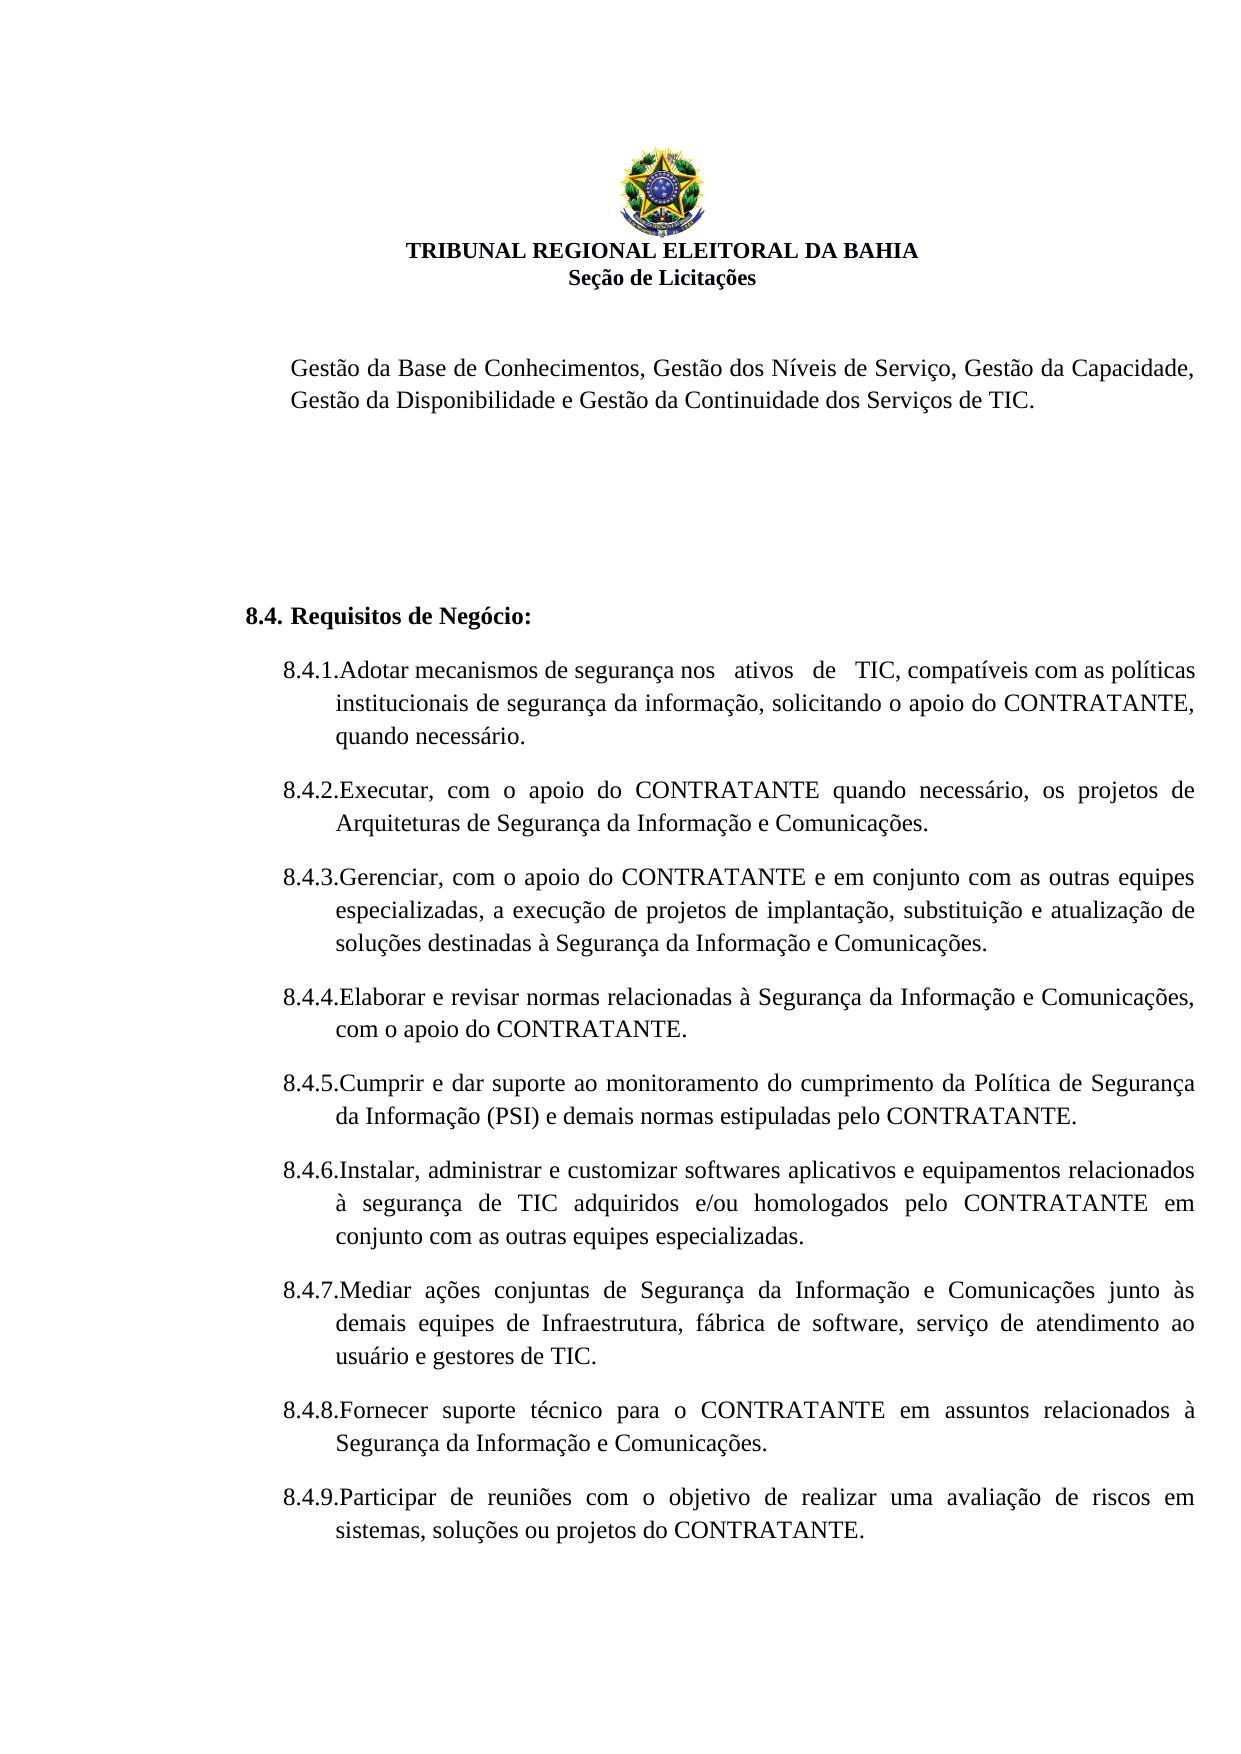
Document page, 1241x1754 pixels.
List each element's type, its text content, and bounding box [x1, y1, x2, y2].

list Instalar, administrar e customizar softwares aplicativos e equipamentos relacionados à segurança de TIC adquiridos e/ou homologados pelo CONTRATANTE em conjunto com as outras equipes especializadas. [283, 1155, 1196, 1250]
list Gerenciar, com o apoio do CONTRATANTE e em conjunto com as outras equipes especializadas, a execução de projetos de implantação, substituição e atualização de soluções destinadas à Segurança da Informação e Comunicações. [283, 862, 1196, 956]
list Executar, com o apoio do CONTRATANTE quando necessário, os projetos de Arquiteturas de Segurança da Informação e Comunicações. [283, 775, 1196, 837]
list Requisitos de Negócio: [245, 601, 1196, 630]
list Participar de reuniões com o objetivo de realizar uma avaliação de riscos em sistemas, soluções ou projetos do CONTRATANTE. [283, 1482, 1196, 1544]
list Fornecer suporte técnico para o CONTRATANTE em assuntos relacionados à Segurança da Informação e Comunicações. [283, 1395, 1196, 1457]
list Elaborar e revisar normas relacionadas à Segurança da Informação e Comunicações, com o apoio do CONTRATANTE. [283, 982, 1196, 1043]
list Gestão da Base de Conhecimentos, Gestão dos Níveis de Serviço, Gestão da Capacidade, Gestão da Disponibilidade e Gestão da Continuidade dos Serviços de TIC. [245, 353, 1196, 414]
list Adotar mecanismos de segurança nos ativos de TIC, compatíveis com as políticas institucionais de segurança da informação, solicitando o apoio do CONTRATANTE, quando necessário. [283, 655, 1196, 750]
list Mediar ações conjuntas de Segurança da Informação e Comunicações junto às demais equipes de Infraestrutura, fábrica de software, serviço de atendimento ao usuário e gestores de TIC. [283, 1275, 1196, 1370]
list Cumprir e dar suporte ao monitoramento do cumprimento da Política de Segurança da Informação (PSI) e demais normas estipuladas pelo CONTRATANTE. [283, 1068, 1196, 1130]
